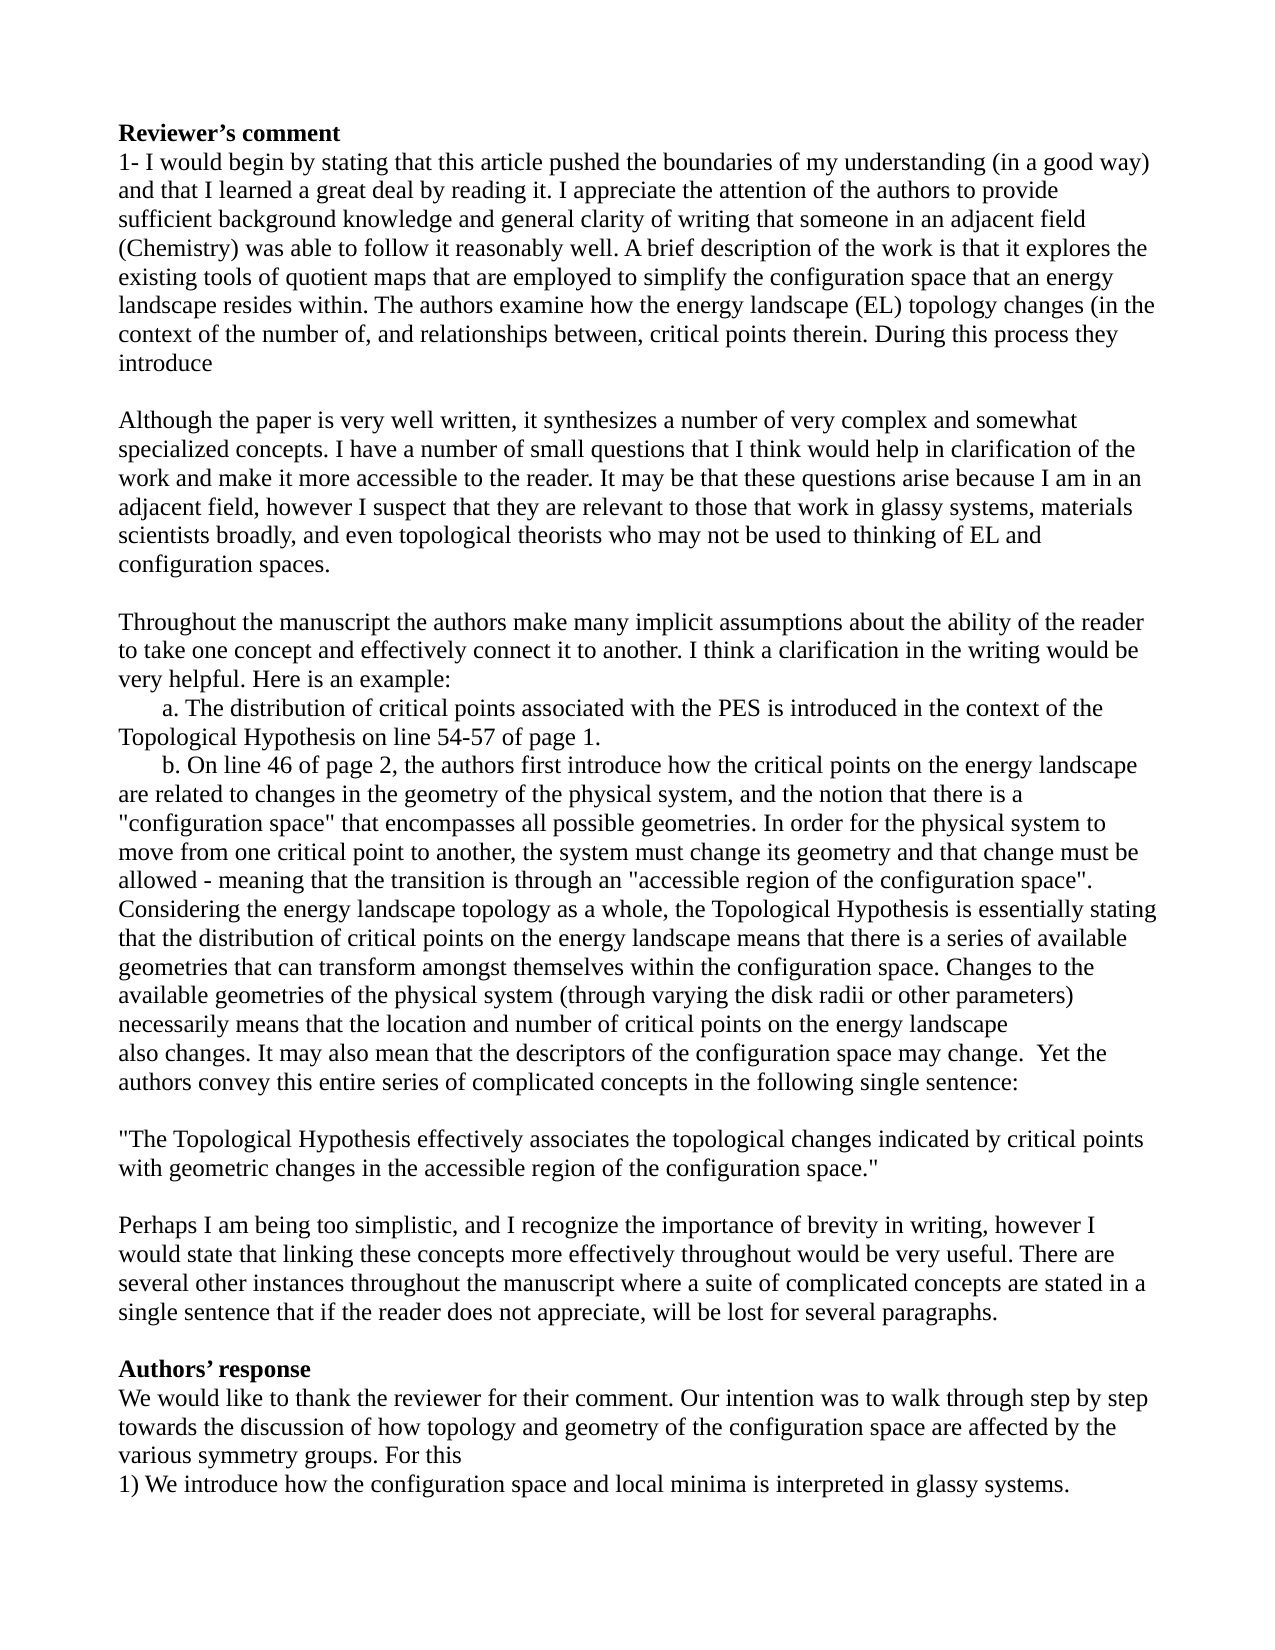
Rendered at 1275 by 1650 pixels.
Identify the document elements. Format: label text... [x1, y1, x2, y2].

text Throughout the manuscript the authors make many implicit assumptions about the ability of the reader to take one concept and effectively connect it to another. I think a clarification in the writing would be very helpful. Here is an example: a. The distribution of critical points associated with the PES is introduced in the context of the Topological Hypothesis on line 54-57 of page 1. b. On line 46 of page 2, the authors first introduce how the critical points on the energy landscape are related to changes in the geometry of the physical system, and the notion that there is a "configuration space" that encompasses all possible geometries. In order for the physical system to move from one critical point to another, the system must change its geometry and that change must be allowed - meaning that the transition is through an "accessible region of the configuration space". Considering the energy landscape topology as a whole, the Topological Hypothesis is essentially stating that the distribution of critical points on the energy landscape means that there is a series of available geometries that can transform amongst themselves within the configuration space. Changes to the available geometries of the physical system (through varying the disk radii or other parameters) necessarily means that the location and number of critical points on the energy landscape also changes. It may also mean that the descriptors of the configuration space may change. Yet the authors convey this entire series of complicated concepts in the following single sentence: "The Topological Hypothesis effectively associates the topological changes indicated by critical points with geometric changes in the accessible region of the configuration space." Perhaps I am being too simplistic, and I recognize the importance of brevity in writing, however I would state that linking these concepts more effectively throughout would be very useful. There are several other instances throughout the manuscript where a suite of complicated concepts are stated in a single sentence that if the reader does not appreciate, will be lost for several paragraphs. [118, 607, 1157, 1326]
text 1) We introduce how the configuration space and local minima is interpreted in glassy systems. [118, 1469, 1157, 1498]
text Authors’ response [118, 1354, 1157, 1383]
text Reviewer’s comment [118, 118, 1157, 147]
text 1- I would begin by stating that this article pushed the boundaries of my understanding (in a good way) and that I learned a great deal by reading it. I appreciate the attention of the authors to provide sufficient background knowledge and general clarity of writing that someone in an adjacent field (Chemistry) was able to follow it reasonably well. A brief description of the work is that it explores the existing tools of quotient maps that are employed to simplify the configuration space that an energy landscape resides within. The authors examine how the energy landscape (EL) topology changes (in the context of the number of, and relationships between, critical points therein. During this process they introduce Although the paper is very well written, it synthesizes a number of very complex and somewhat specialized concepts. I have a number of small questions that I think would help in clarification of the work and make it more accessible to the reader. It may be that these questions arise because I am in an adjacent field, however I suspect that they are relevant to those that work in glassy systems, materials scientists broadly, and even topological theorists who may not be used to thinking of EL and configuration spaces. [118, 147, 1157, 578]
text We would like to thank the reviewer for their comment. Our intention was to walk through step by step towards the discussion of how topology and geometry of the configuration space are affected by the various symmetry groups. For this [118, 1383, 1157, 1469]
